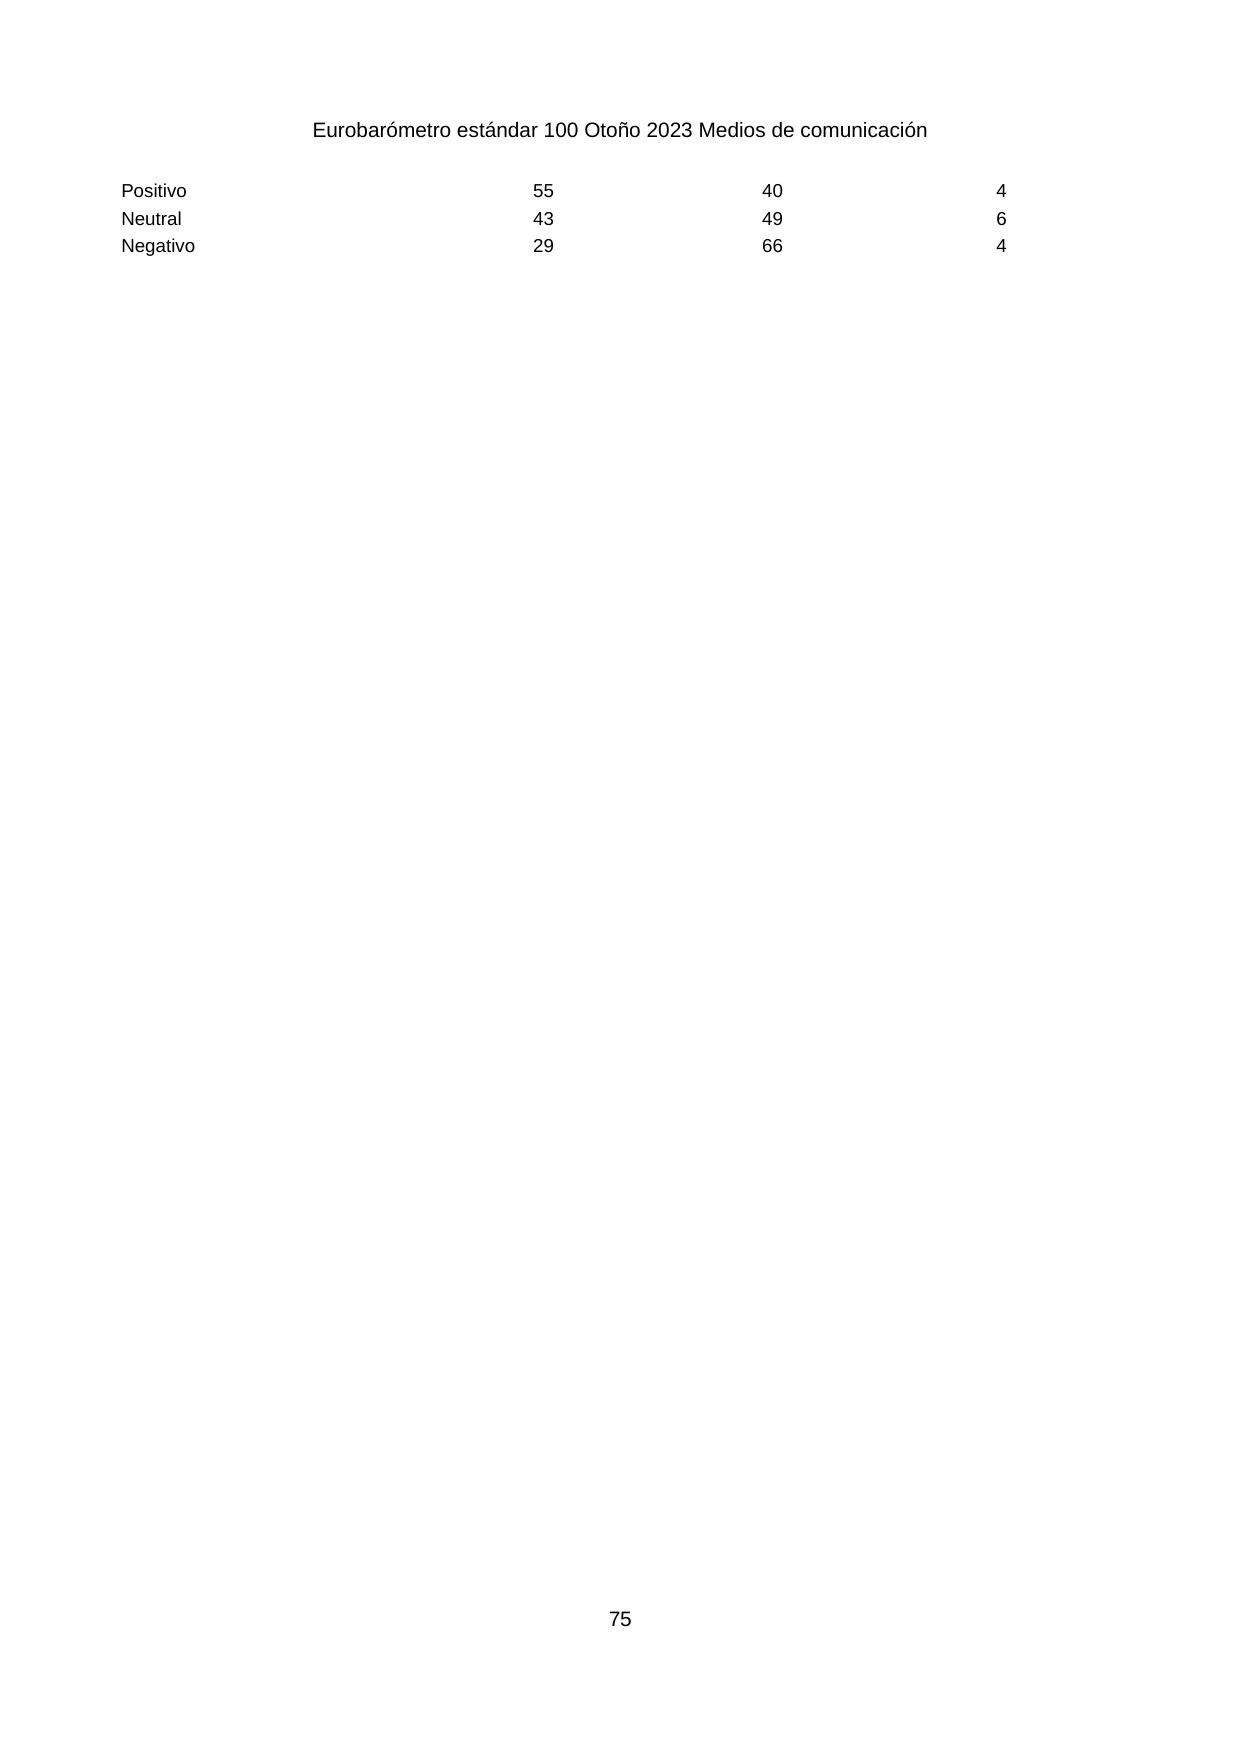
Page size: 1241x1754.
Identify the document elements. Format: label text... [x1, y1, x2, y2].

table_cell 29 [429, 232, 658, 259]
table_cell 43 [429, 205, 658, 232]
table_cell 4 [887, 232, 1116, 259]
table_cell Neutral [118, 205, 429, 232]
table_cell 49 [658, 205, 887, 232]
table_cell 6 [887, 205, 1116, 232]
table_cell 40 [658, 177, 887, 204]
table_cell 55 [429, 177, 658, 204]
table_cell Negativo [118, 232, 429, 259]
table_cell 66 [658, 232, 887, 259]
table_cell 4 [887, 177, 1116, 204]
table_cell Positivo [118, 177, 429, 204]
